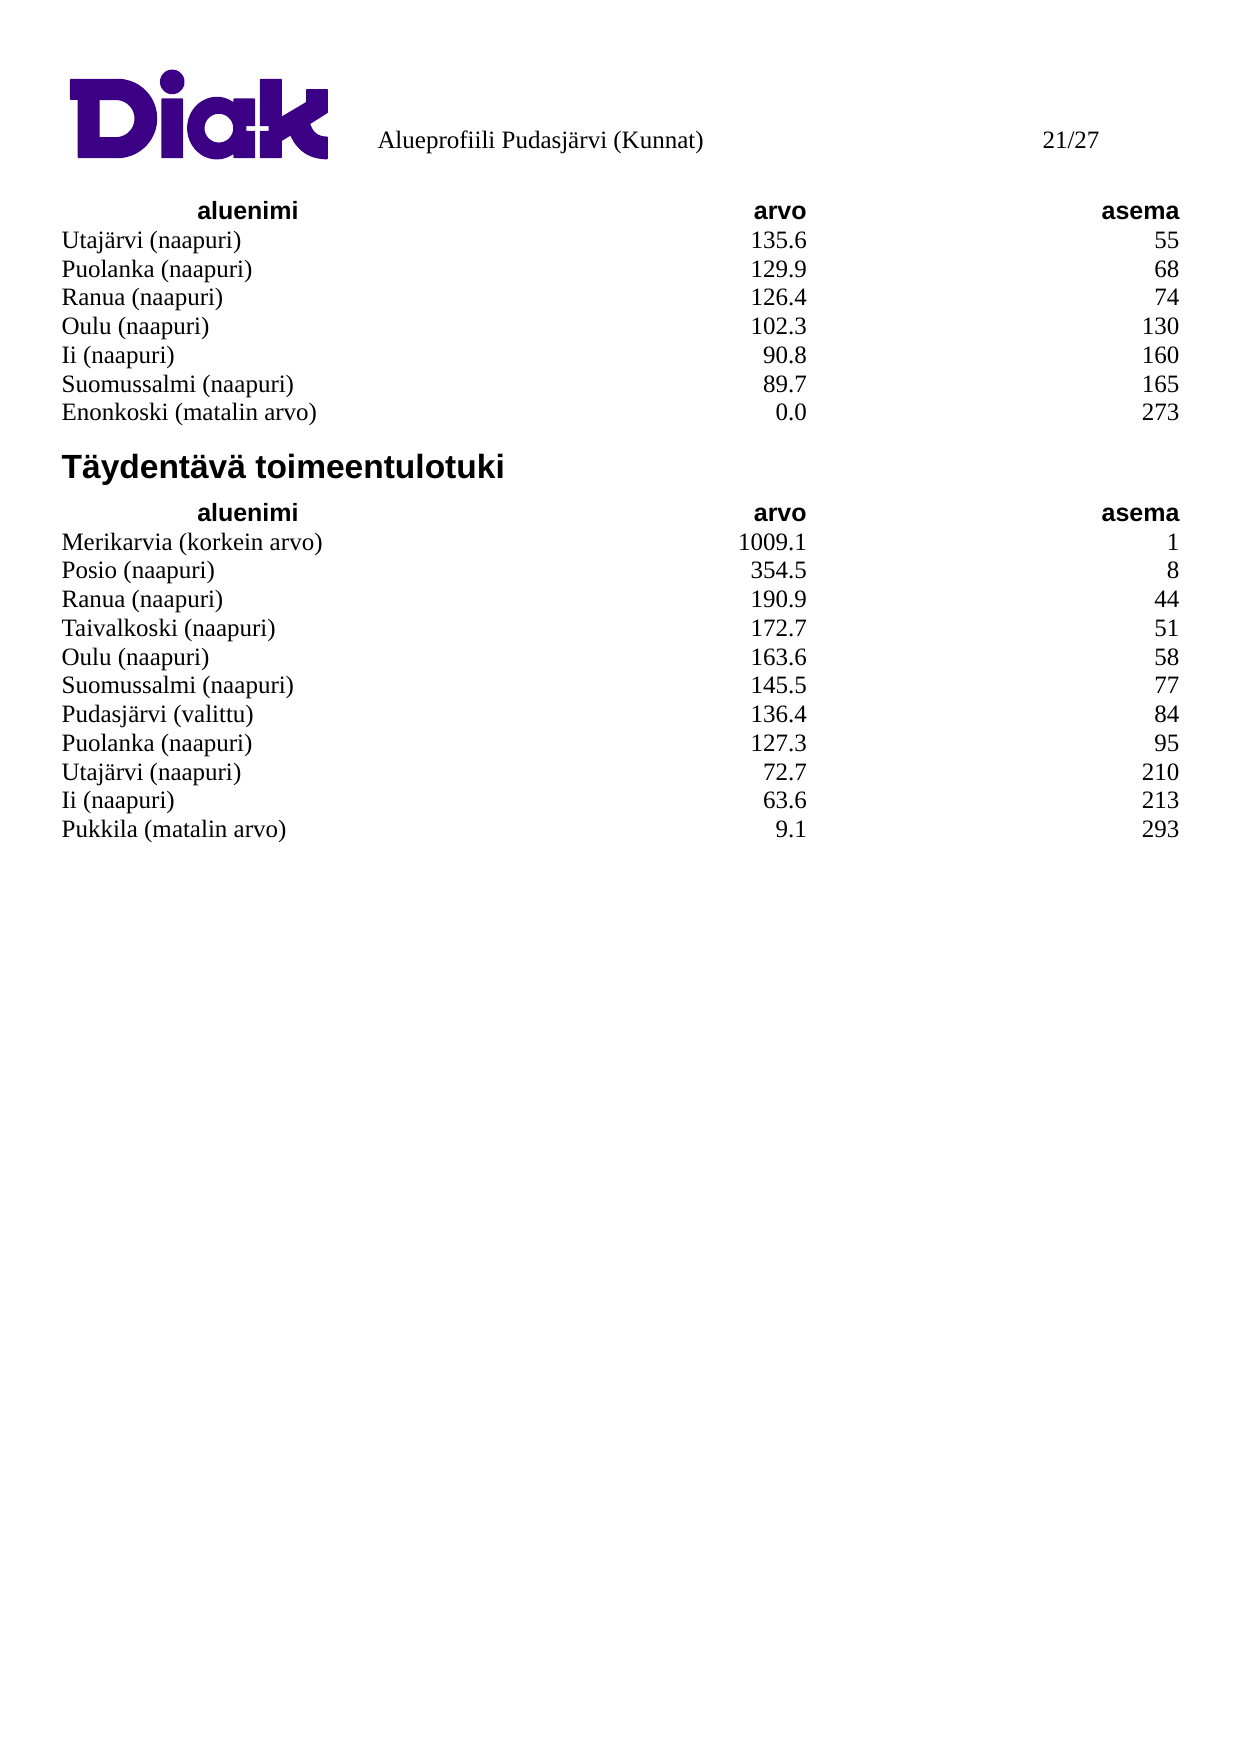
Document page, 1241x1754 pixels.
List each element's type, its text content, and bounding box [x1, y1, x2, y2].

table_cell Ranua (naapuri) [61, 584, 434, 613]
table_cell 95 [806, 728, 1179, 757]
subtitle Täydentävä toimeentulotuki [61, 447, 1179, 486]
table_cell 1 [806, 527, 1179, 556]
table_cell Merikarvia (korkein arvo) [61, 527, 434, 556]
table_cell Pudasjärvi (valittu) [61, 699, 434, 728]
table_cell Pukkila (matalin arvo) [61, 814, 434, 843]
table_cell Ii (naapuri) [61, 786, 434, 814]
table_cell 55 [806, 225, 1179, 254]
table_cell 77 [806, 671, 1179, 699]
table_cell 145.5 [434, 671, 806, 699]
table_cell Taivalkoski (naapuri) [61, 613, 434, 642]
table_cell 129.9 [434, 254, 806, 282]
table_header arvo [434, 498, 806, 527]
table_header aluenimi [61, 498, 434, 527]
table_cell 84 [806, 699, 1179, 728]
table_cell 89.7 [434, 369, 806, 397]
table_cell 293 [806, 814, 1179, 843]
table_header asema [806, 498, 1179, 527]
table_cell Ii (naapuri) [61, 340, 434, 369]
table_cell 90.8 [434, 340, 806, 369]
table_cell 68 [806, 254, 1179, 282]
table_cell 127.3 [434, 728, 806, 757]
table_cell 163.6 [434, 642, 806, 671]
table_cell 58 [806, 642, 1179, 671]
table_cell 51 [806, 613, 1179, 642]
table_cell 126.4 [434, 283, 806, 311]
table_cell 102.3 [434, 311, 806, 340]
table_cell Oulu (naapuri) [61, 311, 434, 340]
table_cell 74 [806, 283, 1179, 311]
table_cell 160 [806, 340, 1179, 369]
table_cell Puolanka (naapuri) [61, 254, 434, 282]
table_cell Posio (naapuri) [61, 556, 434, 584]
table_cell 354.5 [434, 556, 806, 584]
table_cell Puolanka (naapuri) [61, 728, 434, 757]
table_cell 8 [806, 556, 1179, 584]
table_cell Ranua (naapuri) [61, 283, 434, 311]
table_cell 210 [806, 757, 1179, 786]
table_cell 1009.1 [434, 527, 806, 556]
table_cell Utajärvi (naapuri) [61, 225, 434, 254]
table_cell 72.7 [434, 757, 806, 786]
table_cell 165 [806, 369, 1179, 397]
table_cell Enonkoski (matalin arvo) [61, 398, 434, 426]
table_cell 136.4 [434, 699, 806, 728]
table_cell 135.6 [434, 225, 806, 254]
table_cell 213 [806, 786, 1179, 814]
table_cell 130 [806, 311, 1179, 340]
table_cell Utajärvi (naapuri) [61, 757, 434, 786]
table_header aluenimi [61, 196, 434, 225]
table_cell 273 [806, 398, 1179, 426]
table_cell 190.9 [434, 584, 806, 613]
table_cell Suomussalmi (naapuri) [61, 369, 434, 397]
table_cell 63.6 [434, 786, 806, 814]
table_header asema [806, 196, 1179, 225]
table_cell 172.7 [434, 613, 806, 642]
table_cell 9.1 [434, 814, 806, 843]
table_cell Suomussalmi (naapuri) [61, 671, 434, 699]
table_cell 44 [806, 584, 1179, 613]
table_cell Oulu (naapuri) [61, 642, 434, 671]
table_cell 0.0 [434, 398, 806, 426]
table_header arvo [434, 196, 806, 225]
